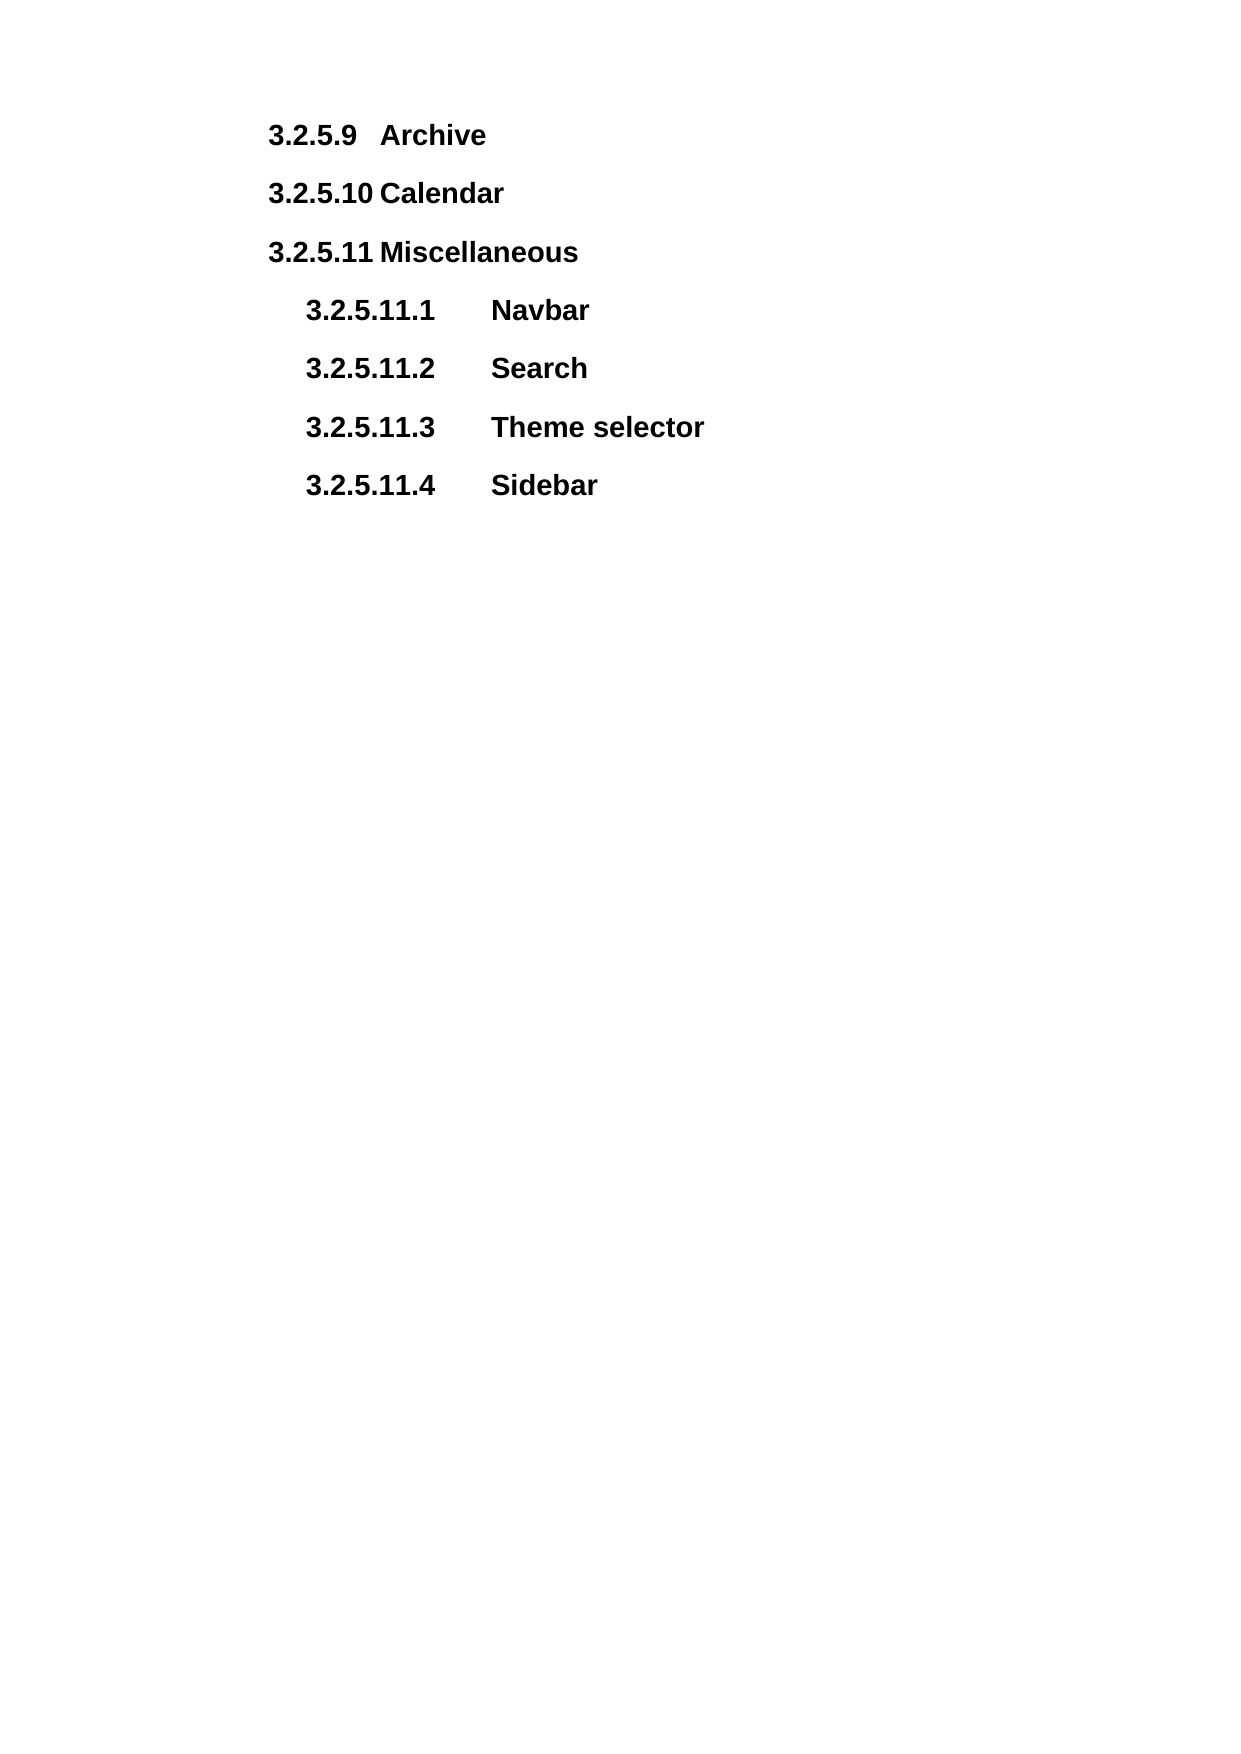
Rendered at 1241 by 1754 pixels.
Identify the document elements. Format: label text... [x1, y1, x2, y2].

subtitle Archive [268, 118, 1122, 152]
subtitle Sidebar [306, 468, 1122, 502]
subtitle Search [306, 351, 1122, 385]
subtitle Navbar [306, 293, 1122, 327]
subtitle Miscellaneous [268, 235, 1122, 268]
subtitle Theme selector [306, 410, 1122, 443]
subtitle Calendar [268, 176, 1122, 210]
